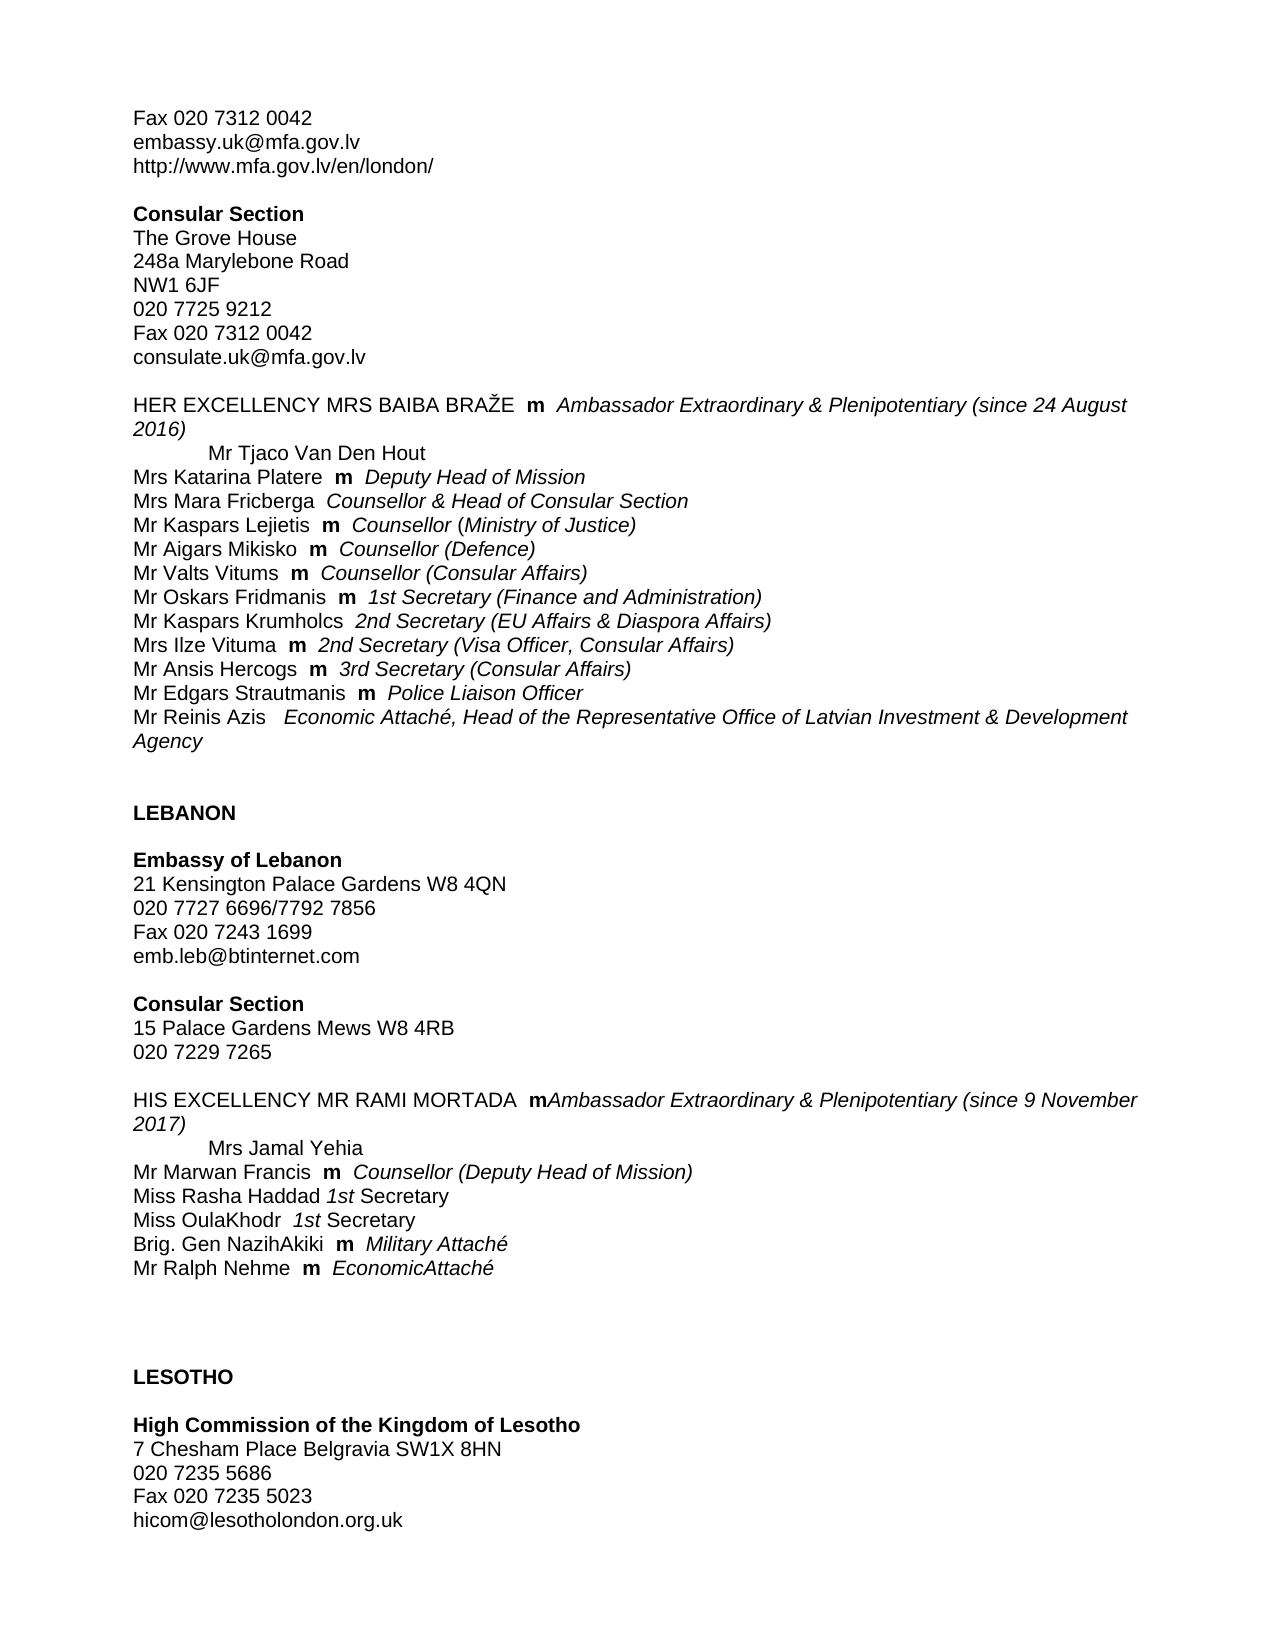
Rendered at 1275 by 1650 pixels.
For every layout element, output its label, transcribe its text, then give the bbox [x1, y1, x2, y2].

text Mrs Ilze Vituma m 2nd Secretary (Visa Officer, Consular Affairs) [133, 633, 1181, 657]
text Consular Section [133, 201, 1181, 225]
text 020 7727 6696/7792 7856 [133, 896, 1181, 920]
text Brig. Gen NazihAkiki m Military Attaché [133, 1232, 1181, 1256]
subtitle Consular Section [133, 992, 1181, 1016]
text 15 Palace Gardens Mews W8 4RB [133, 1016, 1181, 1040]
text Mr Ansis Hercogs m 3rd Secretary (Consular Affairs) [133, 657, 1181, 681]
text Mr Oskars Fridmanis m 1st Secretary (Finance and Administration) [133, 585, 1181, 609]
text 020 7229 7265 [133, 1040, 1181, 1064]
text embassy.uk@mfa.gov.lv [133, 129, 1181, 153]
text LESOTHO [133, 1364, 1181, 1388]
text Mr Kaspars Krumholcs 2nd Secretary (EU Affairs & Diaspora Affairs) [133, 609, 1181, 633]
text emb.leb@btinternet.com [133, 944, 1181, 968]
text Mrs Mara Fricberga Counsellor & Head of Consular Section [133, 489, 1181, 513]
text Mr Aigars Mikisko m Counsellor (Defence) [133, 537, 1181, 561]
text Mr Ralph Nehme m EconomicAttaché [133, 1256, 1181, 1279]
text Miss OulaKhodr 1st Secretary [133, 1208, 1181, 1232]
text Mrs Katarina Platere m Deputy Head of Mission [133, 465, 1181, 489]
text Mr Tjaco Van Den Hout [133, 441, 1181, 465]
text LEBANON [133, 800, 1181, 824]
text Mr Kaspars Lejietis m Counsellor (Ministry of Justice) [133, 513, 1181, 537]
text Mr Marwan Francis m Counsellor (Deputy Head of Mission) [133, 1160, 1181, 1184]
text Mr Edgars Strautmanis m Police Liaison Officer [133, 681, 1181, 704]
text http://www.mfa.gov.lv/en/london/ [133, 153, 1181, 177]
text Mr Reinis Azis Economic Attaché, Head of the Representative Office of Latvian Investment & Development Agency [133, 704, 1181, 752]
text HIS EXCELLENCY MR RAMI MORTADA mAmbassador Extraordinary & Plenipotentiary (since 9 November 2017) [133, 1088, 1181, 1136]
text 7 Chesham Place Belgravia SW1X 8HN [133, 1436, 1181, 1460]
text Mrs Jamal Yehia [133, 1136, 1181, 1160]
text Miss Rasha Haddad 1st Secretary [133, 1184, 1181, 1208]
subtitle Embassy of Lebanon [133, 848, 1181, 872]
text Mr Valts Vitums m Counsellor (Consular Affairs) [133, 561, 1181, 585]
text Fax 020 7312 0042 [133, 321, 1181, 345]
text The Grove House [133, 225, 1181, 249]
text HER EXCELLENCY MRS BAIBA BRAŽE m Ambassador Extraordinary & Plenipotentiary (since 24 August 2016) [133, 393, 1181, 441]
text 020 7235 5686 [133, 1460, 1181, 1484]
text 21 Kensington Palace Gardens W8 4QN [133, 872, 1181, 896]
text hicom@lesotholondon.org.uk [133, 1508, 1181, 1532]
text Fax 020 7235 5023 [133, 1484, 1181, 1508]
text High Commission of the Kingdom of Lesotho [133, 1412, 1181, 1436]
text Fax 020 7243 1699 [133, 920, 1181, 944]
text 248a Marylebone Road [133, 249, 1181, 273]
text consulate.uk@mfa.gov.lv [133, 345, 1181, 369]
text Fax 020 7312 0042 [133, 106, 1181, 129]
text 020 7725 9212 [133, 297, 1181, 321]
text NW1 6JF [133, 273, 1181, 297]
